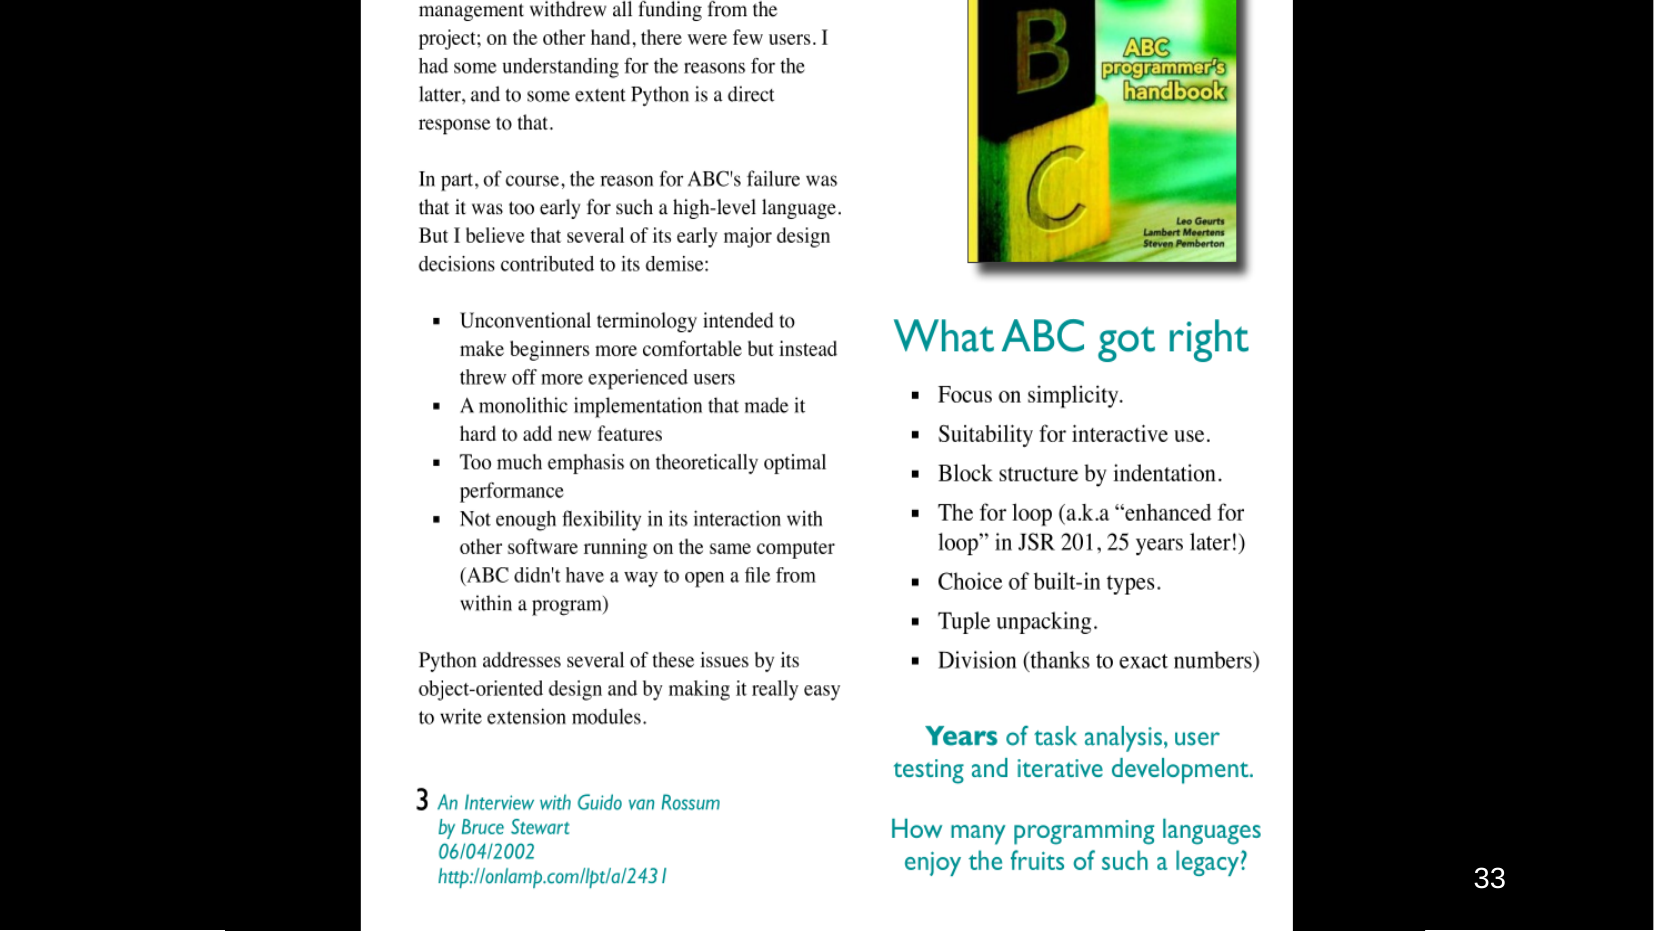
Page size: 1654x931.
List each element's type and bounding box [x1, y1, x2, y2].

picture [225, 0, 1426, 931]
